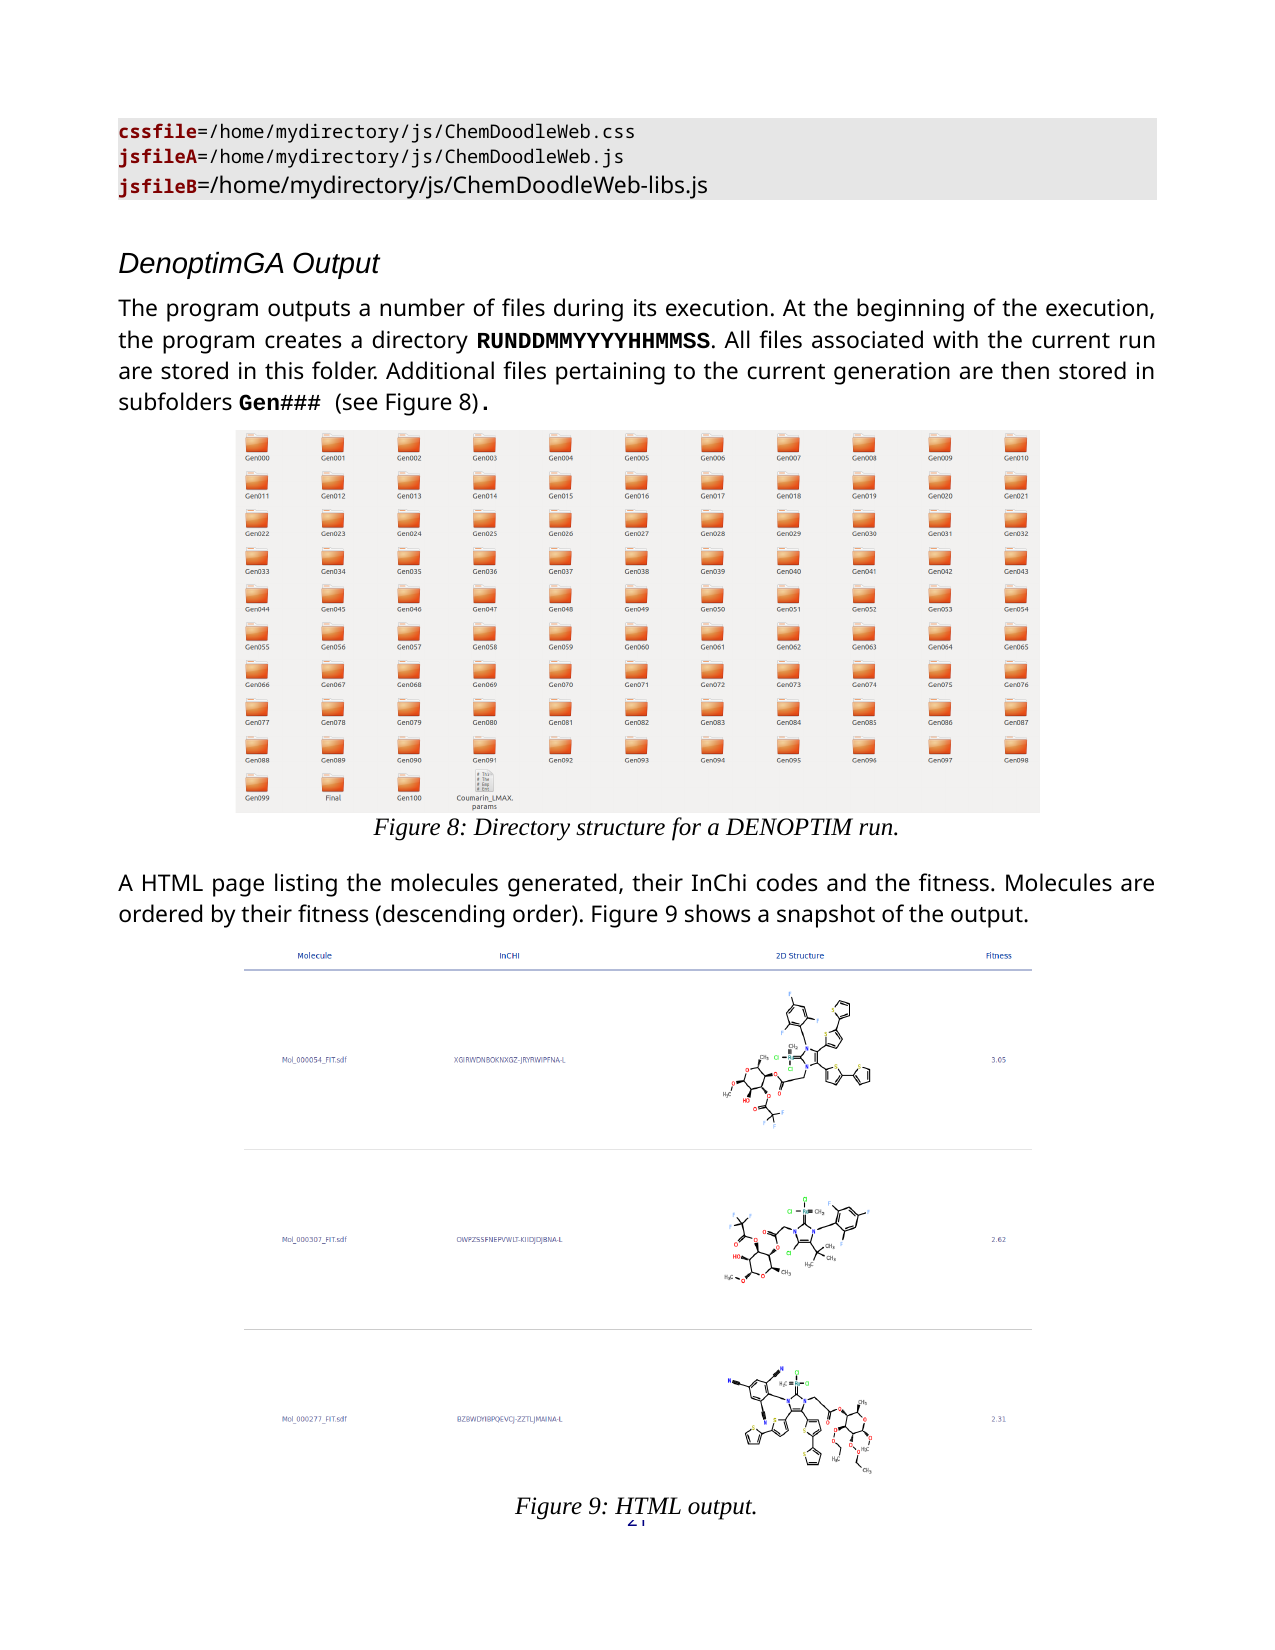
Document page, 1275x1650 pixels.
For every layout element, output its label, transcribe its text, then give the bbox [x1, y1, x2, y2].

text A HTML page listing the molecules generated, their InChi codes and the fitness. Molecules are ordered by their fitness (descending order). Figure 9 shows a snapshot of the output. [118, 867, 1157, 929]
subtitle DenoptimGA Output [118, 246, 1157, 280]
picture [235, 430, 1040, 813]
text Figure 8: Directory structure for a DENOPTIM run. [235, 813, 1040, 841]
picture [237, 942, 1039, 1492]
text Figure 9: HTML output. [237, 1492, 1038, 1520]
text The program outputs a number of files during its execution. At the beginning of the execution, the program creates a directory RUNDDMMYYYYHHMMSS. All files associated with the current run are stored in this folder. Additional files pertaining to the current generation are then stored in subfolders Gen### (see Figure 8). [118, 292, 1157, 417]
text jsfileB=/home/mydirectory/js/ChemDoodleWeb-libs.js [118, 169, 1157, 200]
text cssfile=/home/mydirectory/js/ChemDoodleWeb.css [118, 118, 1157, 144]
text jsfileA=/home/mydirectory/js/ChemDoodleWeb.js [118, 144, 1157, 169]
